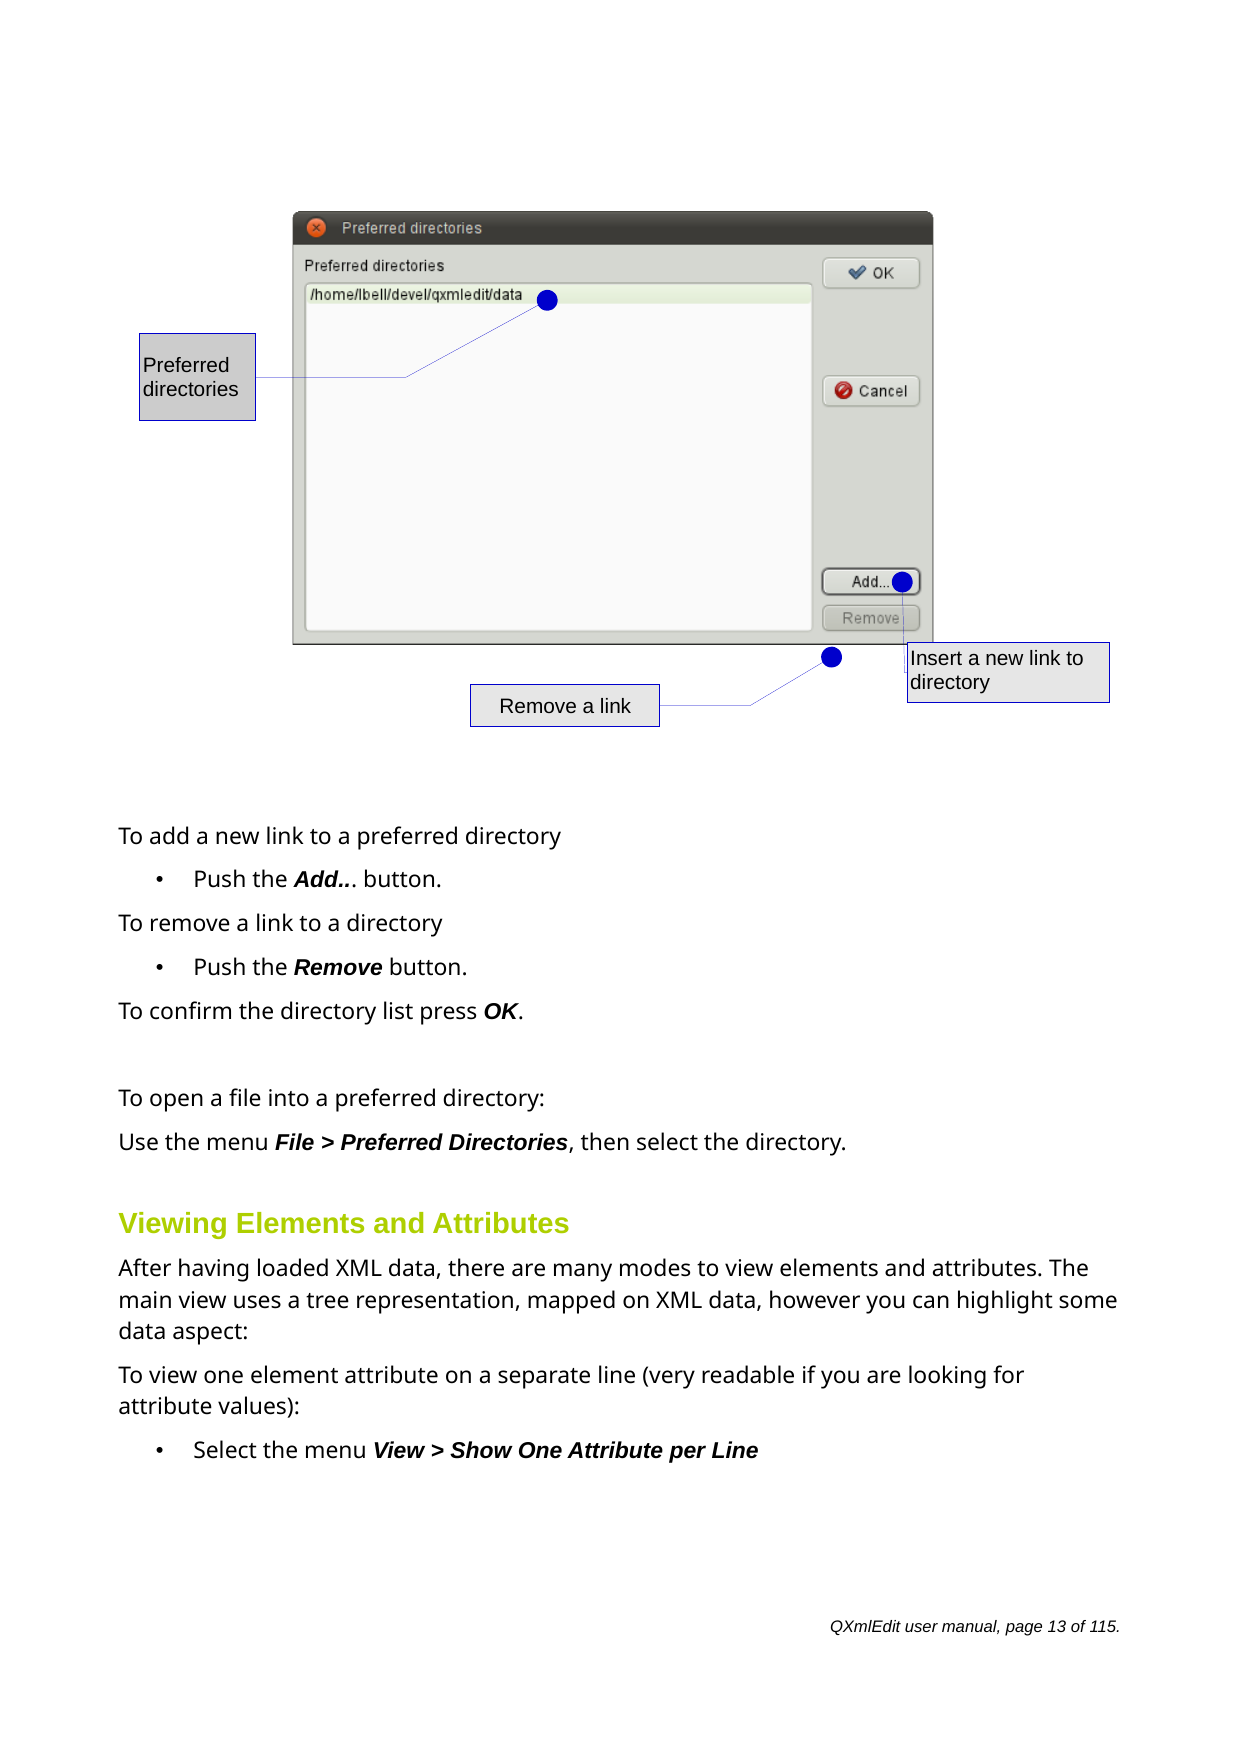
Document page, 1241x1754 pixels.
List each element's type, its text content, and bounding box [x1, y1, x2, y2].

text To open a file into a preferred directory: [118, 1082, 1122, 1113]
text To remove a link to a directory [118, 907, 1122, 938]
list Select the menu View > Show One Attribute per Line [156, 1433, 1122, 1465]
text To view one element attribute on a separate line (very readable if you are looking for attribute values): [118, 1358, 1122, 1421]
list Push the Add... button. [156, 863, 1122, 895]
text After having loaded XML data, there are many modes to view elements and attributes. The main view uses a tree representation, mapped on XML data, however you can highlight some data aspect: [118, 1252, 1122, 1346]
picture [292, 211, 934, 645]
subtitle Viewing Elements and Attributes [118, 1206, 1122, 1240]
text To confirm the directory list press OK. [118, 995, 1122, 1026]
text Use the menu File > Preferred Directories, then select the directory. [118, 1126, 1122, 1157]
text To add a new link to a preferred directory [118, 820, 1122, 851]
list Push the Remove button. [156, 951, 1122, 982]
